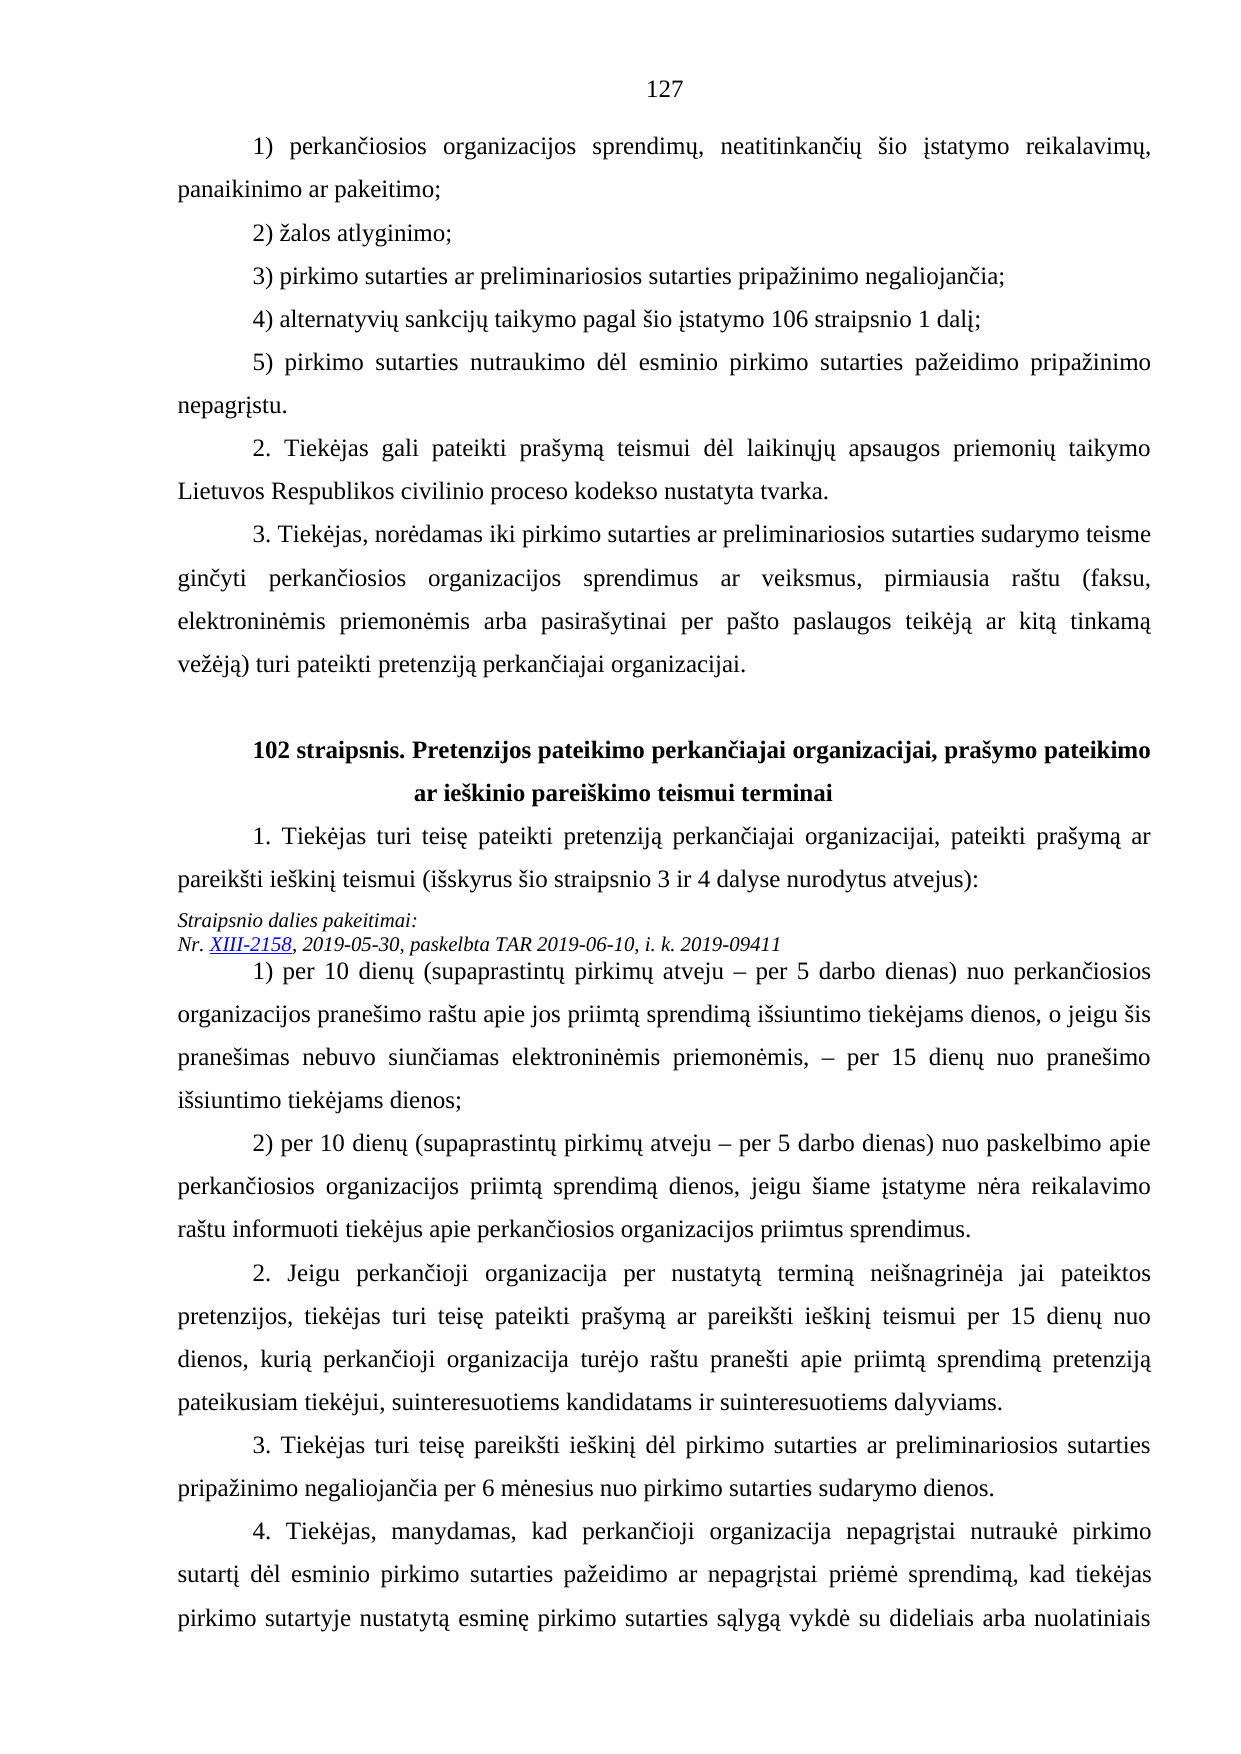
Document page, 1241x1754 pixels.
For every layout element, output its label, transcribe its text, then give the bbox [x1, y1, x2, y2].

text Nr. XIII-2158, 2019-05-30, paskelbta TAR 2019-06-10, i. k. 2019-09411 [177, 932, 1152, 956]
text 1. Tiekėjas turi teisę pateikti pretenziją perkančiajai organizacijai, pateikti prašymą ar pareikšti ieškinį teismui (išskyrus šio straipsnio 3 ir 4 dalyse nurodytus atvejus): [177, 821, 1152, 893]
text 3. Tiekėjas, norėdamas iki pirkimo sutarties ar preliminariosios sutarties sudarymo teisme ginčyti perkančiosios organizacijos sprendimus ar veiksmus, pirmiausia raštu (faksu, elektroninėmis priemonėmis arba pasirašytinai per pašto paslaugos teikėją ar kitą tinkamą vežėją) turi pateikti pretenziją perkančiajai organizacijai. [177, 519, 1152, 678]
text 4) alternatyvių sankcijų taikymo pagal šio įstatymo 106 straipsnio 1 dalį; [177, 304, 1152, 333]
text 3) pirkimo sutarties ar preliminariosios sutarties pripažinimo negaliojančia; [177, 261, 1152, 289]
text 4. Tiekėjas, manydamas, kad perkančioji organizacija nepagrįstai nutraukė pirkimo sutartį dėl esminio pirkimo sutarties pažeidimo ar nepagrįstai priėmė sprendimą, kad tiekėjas pirkimo sutartyje nustatytą esminę pirkimo sutarties sąlygą vykdė su dideliais arba nuolatiniais [177, 1516, 1152, 1631]
text 3. Tiekėjas turi teisę pareikšti ieškinį dėl pirkimo sutarties ar preliminariosios sutarties pripažinimo negaliojančia per 6 mėnesius nuo pirkimo sutarties sudarymo dienos. [177, 1430, 1152, 1502]
text 1) per 10 dienų (supaprastintų pirkimų atveju – per 5 darbo dienas) nuo perkančiosios organizacijos pranešimo raštu apie jos priimtą sprendimą išsiuntimo tiekėjams dienos, o jeigu šis pranešimas nebuvo siunčiamas elektroninėmis priemonėmis, – per 15 dienų nuo pranešimo išsiuntimo tiekėjams dienos; [177, 956, 1152, 1114]
text 2. Jeigu perkančioji organizacija per nustatytą terminą neišnagrinėja jai pateiktos pretenzijos, tiekėjas turi teisę pateikti prašymą ar pareikšti ieškinį teismui per 15 dienų nuo dienos, kurią perkančioji organizacija turėjo raštu pranešti apie priimtą sprendimą pretenziją pateikusiam tiekėjui, suinteresuotiems kandidatams ir suinteresuotiems dalyviams. [177, 1258, 1152, 1416]
text 2) per 10 dienų (supaprastintų pirkimų atveju – per 5 darbo dienas) nuo paskelbimo apie perkančiosios organizacijos priimtą sprendimą dienos, jeigu šiame įstatyme nėra reikalavimo raštu informuoti tiekėjus apie perkančiosios organizacijos priimtus sprendimus. [177, 1128, 1152, 1243]
text Straipsnio dalies pakeitimai: [177, 908, 1152, 932]
text 2. Tiekėjas gali pateikti prašymą teismui dėl laikinųjų apsaugos priemonių taikymo Lietuvos Respublikos civilinio proceso kodekso nustatyta tvarka. [177, 433, 1152, 505]
text 102 straipsnis. Pretenzijos pateikimo perkančiajai organizacijai, prašymo pateikimo ar ieškinio pareiškimo teismui terminai [252, 735, 1152, 807]
text 1) perkančiosios organizacijos sprendimų, neatitinkančių šio įstatymo reikalavimų, panaikinimo ar pakeitimo; [177, 131, 1152, 203]
text 2) žalos atlyginimo; [177, 218, 1152, 246]
text 5) pirkimo sutarties nutraukimo dėl esminio pirkimo sutarties pažeidimo pripažinimo nepagrįstu. [177, 347, 1152, 419]
